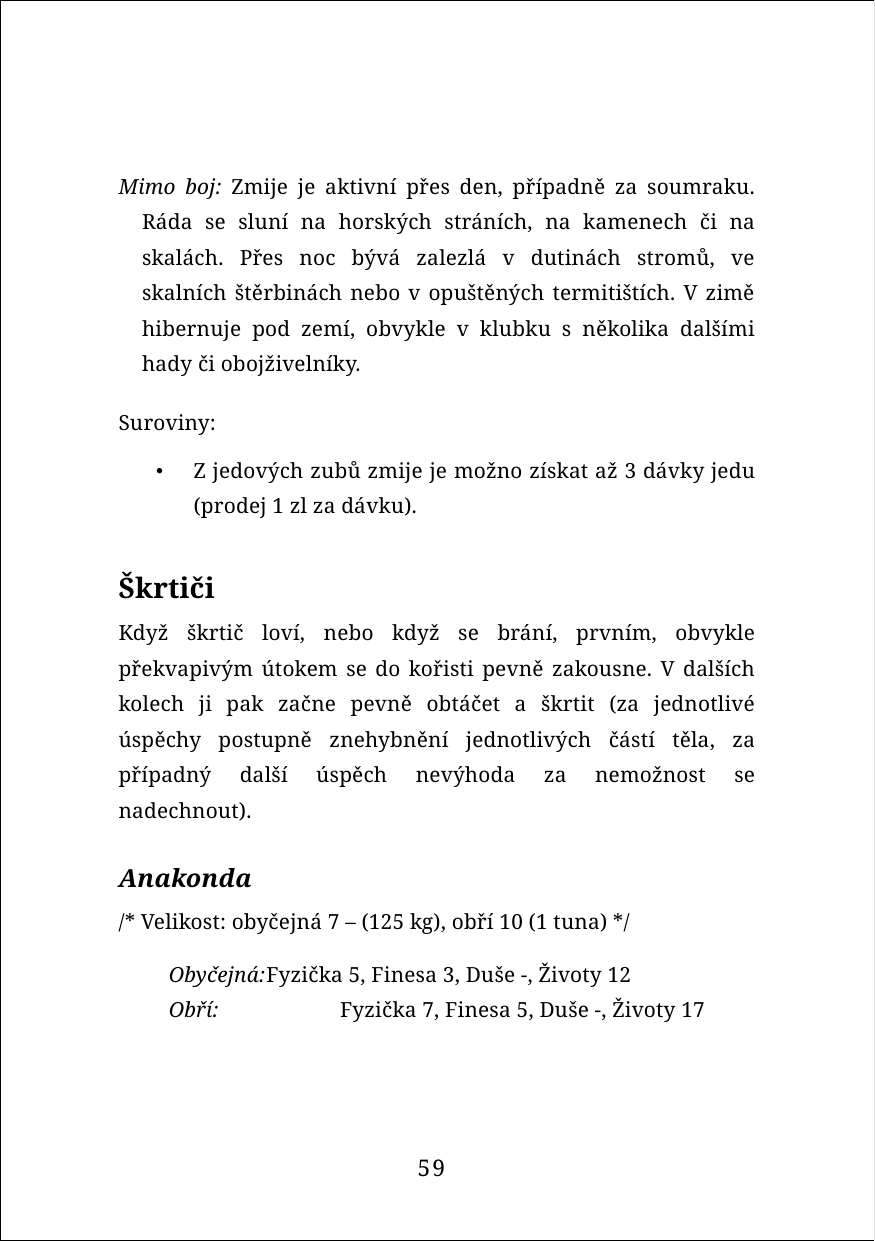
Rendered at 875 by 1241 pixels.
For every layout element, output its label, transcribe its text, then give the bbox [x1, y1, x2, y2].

subtitle Anakonda [118, 861, 756, 895]
text Obyčejná: Fyzička 5, Finesa 3, Duše -, Životy 12 [168, 960, 756, 988]
text Obří: Fyzička 7, Finesa 5, Duše -, Životy 17 [168, 996, 756, 1024]
text Suroviny: [118, 408, 756, 437]
subtitle Škrtiči [118, 568, 756, 607]
text Mimo boj: Zmije je aktivní přes den, případně za soumraku. Ráda se sluní na horských stráních, na kamenech či na skalách. Přes noc bývá zalezlá v dutinách stromů, ve skalních štěrbinách nebo v opuštěných termitištích. V zimě hibernuje pod zemí, obvykle v klubku s několika dalšími hady či obojživelníky. [118, 172, 756, 378]
text /* Velikost: obyčejná 7 – (125 kg), obří 10 (1 tuna) */ [118, 907, 756, 935]
list Z jedových zubů zmije je možno získat až 3 dávky jedu (prodej 1 zl za dávku). [156, 456, 756, 520]
text Když škrtič loví, nebo když se brání, prvním, obvykle překvapivým útokem se do kořisti pevně zakousne. V dalších kolech ji pak začne pevně obtáčet a škrtit (za jednotlivé úspěchy postupně znehybnění jednotlivých částí těla, za případný další úspěch nevýhoda za nemožnost se nadechnout). [118, 618, 756, 824]
